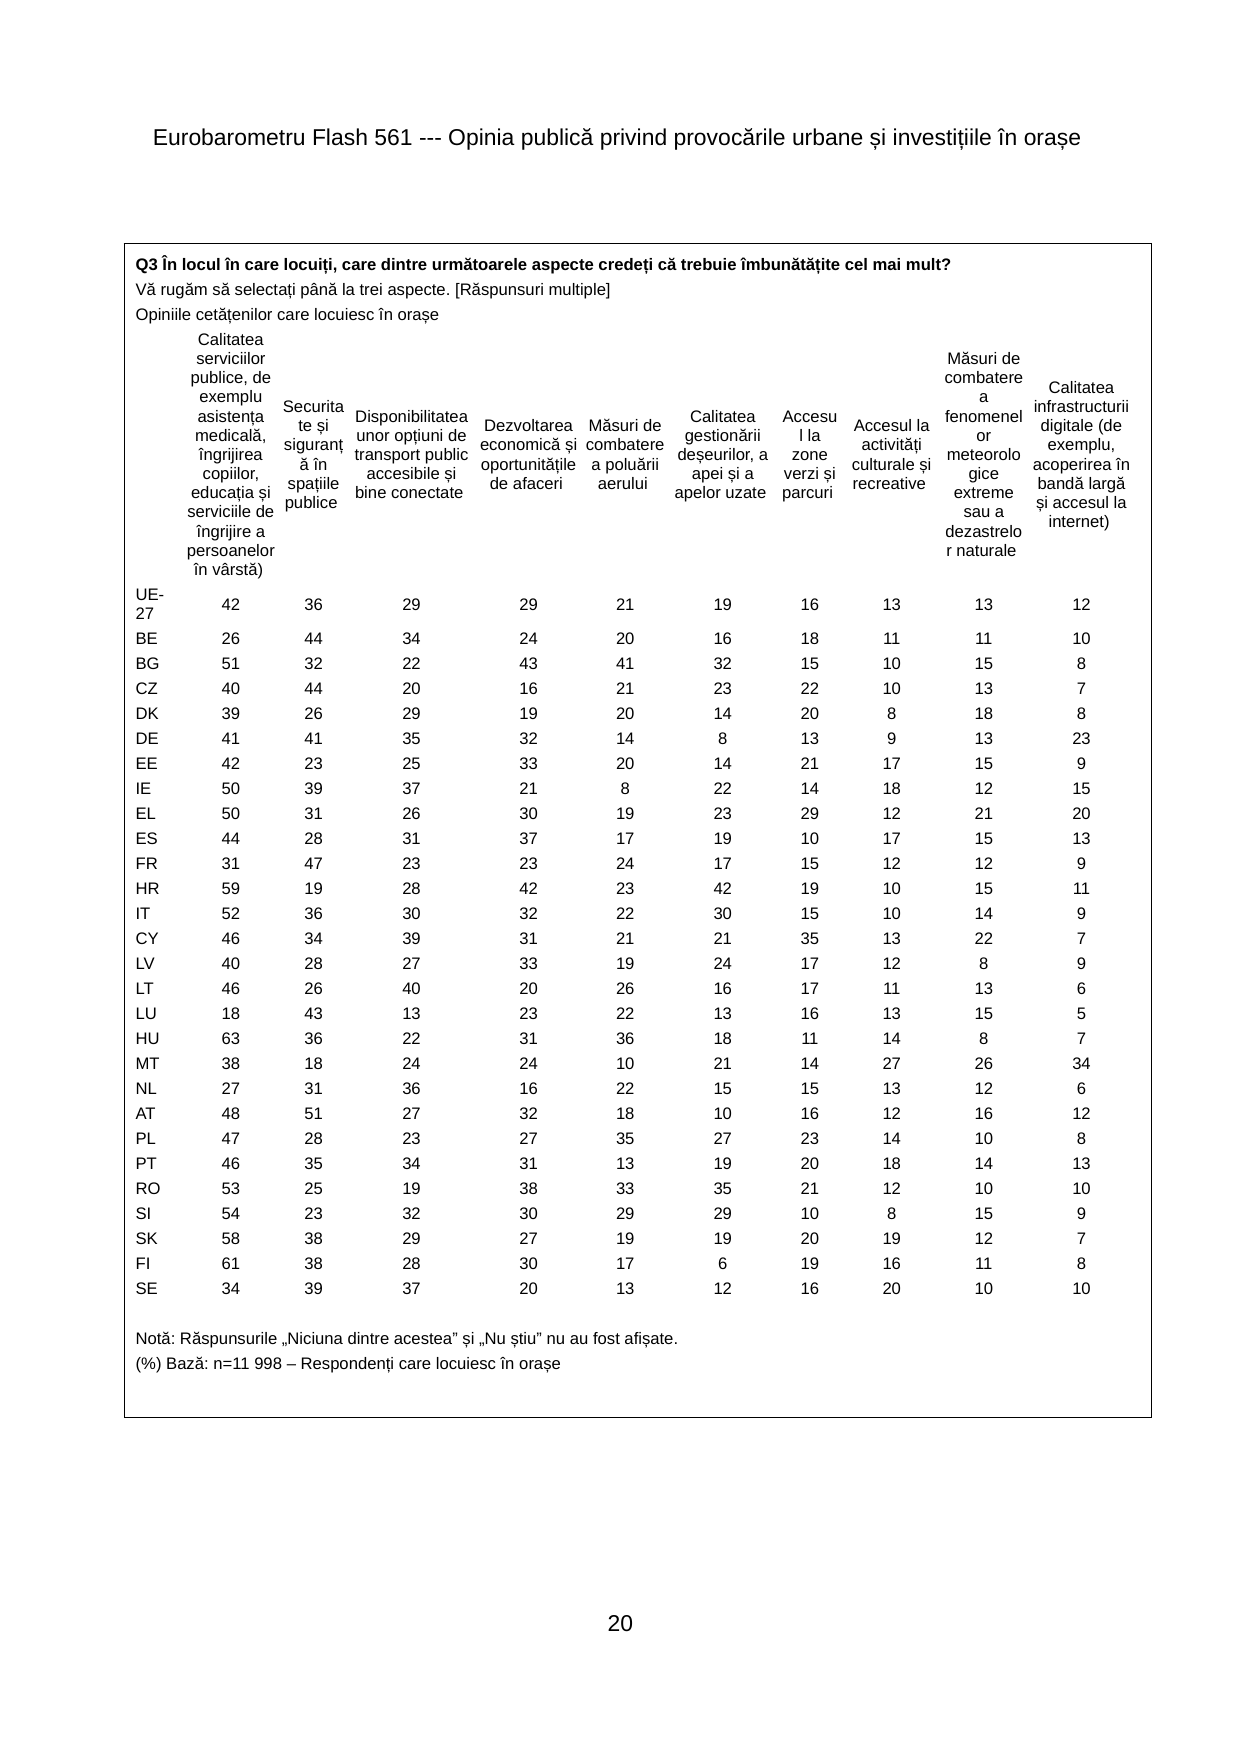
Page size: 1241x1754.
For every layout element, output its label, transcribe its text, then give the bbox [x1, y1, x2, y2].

table_cell 12 [842, 1101, 941, 1126]
table_cell 27 [474, 1126, 583, 1151]
table_cell [183, 1301, 278, 1326]
table_cell 11 [941, 1251, 1026, 1276]
table_cell 22 [349, 1026, 474, 1051]
table_cell 9 [1026, 851, 1136, 876]
table_cell 27 [474, 1226, 583, 1251]
table_cell 11 [1026, 876, 1136, 901]
table_cell 16 [842, 1251, 941, 1276]
table_cell 19 [474, 701, 583, 726]
table_cell 19 [583, 801, 667, 826]
table_cell 18 [778, 626, 842, 651]
table_cell 31 [278, 801, 349, 826]
table_cell UE-27 [133, 582, 183, 626]
table_cell Măsuri de combatere a poluării aerului [583, 327, 667, 582]
table_cell 42 [474, 876, 583, 901]
table_cell 6 [667, 1251, 778, 1276]
table_cell Accesul la zone verzi și parcuri [778, 327, 842, 582]
table_cell 35 [778, 926, 842, 951]
table_cell 14 [667, 751, 778, 776]
table_cell 32 [474, 901, 583, 926]
table_cell AT [133, 1101, 183, 1126]
table_cell 38 [278, 1251, 349, 1276]
table_cell 48 [183, 1101, 278, 1126]
table_cell SE [133, 1276, 183, 1301]
table_cell Securitate și siguranță în spațiile publice [278, 327, 349, 582]
table_cell 12 [1026, 1101, 1136, 1126]
table_cell 40 [183, 676, 278, 701]
table_cell 26 [583, 976, 667, 1001]
table_cell 10 [1026, 1276, 1136, 1301]
table_cell 18 [941, 701, 1026, 726]
table_cell 31 [474, 1151, 583, 1176]
table_cell 21 [778, 1176, 842, 1201]
table_cell Accesul la activități culturale și recreative [842, 327, 941, 582]
table_cell 15 [941, 651, 1026, 676]
table_cell 14 [941, 901, 1026, 926]
table_cell 41 [583, 651, 667, 676]
table_cell 29 [349, 582, 474, 626]
table_cell 20 [778, 701, 842, 726]
table_cell 23 [349, 851, 474, 876]
table_cell 16 [667, 626, 778, 651]
table_cell 16 [778, 1276, 842, 1301]
table_cell 9 [1026, 1201, 1136, 1226]
table_cell 32 [278, 651, 349, 676]
table_cell [1026, 1301, 1136, 1326]
table_cell LU [133, 1001, 183, 1026]
table_cell 24 [474, 1051, 583, 1076]
table_cell 10 [842, 651, 941, 676]
table_cell 20 [778, 1226, 842, 1251]
table_cell 35 [349, 726, 474, 751]
table_cell 23 [474, 851, 583, 876]
table_cell 36 [583, 1026, 667, 1051]
table_cell 10 [667, 1101, 778, 1126]
table_cell 30 [474, 1201, 583, 1226]
table_cell SI [133, 1201, 183, 1226]
table_cell 12 [1026, 582, 1136, 626]
table_cell 43 [278, 1001, 349, 1026]
table_cell 22 [667, 776, 778, 801]
table_cell 15 [941, 751, 1026, 776]
table_cell 17 [667, 851, 778, 876]
table_cell 27 [349, 951, 474, 976]
table_cell 11 [778, 1026, 842, 1051]
table_cell 10 [941, 1176, 1026, 1201]
table_cell 15 [778, 901, 842, 926]
table_cell 12 [842, 951, 941, 976]
table_cell 52 [183, 901, 278, 926]
table_cell 25 [278, 1176, 349, 1201]
table_cell IE [133, 776, 183, 801]
table_cell 33 [474, 751, 583, 776]
table_cell 50 [183, 776, 278, 801]
table_cell (%) Bază: n=11 998 – Respondenți care locuiesc în orașe [133, 1351, 1136, 1376]
table_cell 17 [842, 826, 941, 851]
table_cell [133, 327, 183, 582]
table_cell 7 [1026, 676, 1136, 701]
table_cell [583, 1301, 667, 1326]
table_cell 20 [583, 701, 667, 726]
table_cell 14 [778, 776, 842, 801]
table_cell 9 [1026, 951, 1136, 976]
table_cell IT [133, 901, 183, 926]
table_cell 19 [778, 1251, 842, 1276]
table_cell 13 [941, 582, 1026, 626]
table_cell 13 [583, 1151, 667, 1176]
table_cell 23 [349, 1126, 474, 1151]
table_cell [133, 1301, 183, 1326]
table_cell 6 [1026, 976, 1136, 1001]
table_cell 26 [183, 626, 278, 651]
table_cell 9 [842, 726, 941, 751]
table_cell 19 [667, 826, 778, 851]
table_cell 34 [349, 626, 474, 651]
table_cell 8 [842, 701, 941, 726]
table_cell MT [133, 1051, 183, 1076]
table_cell 18 [278, 1051, 349, 1076]
table_cell 17 [778, 976, 842, 1001]
table_cell LT [133, 976, 183, 1001]
table_cell 13 [778, 726, 842, 751]
table_cell 11 [842, 626, 941, 651]
table_cell 14 [941, 1151, 1026, 1176]
table_cell DK [133, 701, 183, 726]
table_cell 23 [474, 1001, 583, 1026]
table_cell 8 [941, 1026, 1026, 1051]
table_cell 41 [278, 726, 349, 751]
table_cell FR [133, 851, 183, 876]
table_cell 47 [278, 851, 349, 876]
table_cell 23 [278, 1201, 349, 1226]
table_cell 13 [941, 676, 1026, 701]
table_cell 17 [583, 1251, 667, 1276]
table_cell 13 [941, 976, 1026, 1001]
table_cell 14 [778, 1051, 842, 1076]
table_cell FI [133, 1251, 183, 1276]
table_cell ES [133, 826, 183, 851]
table_cell 36 [278, 582, 349, 626]
table_cell BE [133, 626, 183, 651]
table_cell 25 [349, 751, 474, 776]
table_cell 15 [941, 1001, 1026, 1026]
table_cell 18 [583, 1101, 667, 1126]
table_cell 39 [349, 926, 474, 951]
table_cell 15 [941, 876, 1026, 901]
table_cell 21 [583, 926, 667, 951]
table_cell 24 [474, 626, 583, 651]
table_cell 22 [583, 1001, 667, 1026]
table_cell 13 [1026, 1151, 1136, 1176]
table_cell 22 [778, 676, 842, 701]
table_cell 16 [778, 1001, 842, 1026]
table_cell 23 [667, 801, 778, 826]
table_cell 36 [278, 901, 349, 926]
table_cell 16 [778, 1101, 842, 1126]
table_cell 16 [474, 676, 583, 701]
table_cell 30 [349, 901, 474, 926]
table_cell 29 [349, 1226, 474, 1251]
table_cell HU [133, 1026, 183, 1051]
table_cell 26 [278, 701, 349, 726]
table_cell 30 [474, 801, 583, 826]
table_cell 40 [349, 976, 474, 1001]
table_cell 16 [941, 1101, 1026, 1126]
table_cell 38 [183, 1051, 278, 1076]
table_cell [778, 1301, 842, 1326]
table_cell [667, 1301, 778, 1326]
table_cell 29 [474, 582, 583, 626]
table_cell CZ [133, 676, 183, 701]
table_cell 13 [842, 582, 941, 626]
table_cell Vă rugăm să selectați până la trei aspecte. [Răspunsuri multiple] [133, 277, 1136, 302]
table_cell 28 [278, 1126, 349, 1151]
table_cell Disponibilitatea unor opțiuni de transport public accesibile și bine conectate [349, 327, 474, 582]
table_cell 31 [183, 851, 278, 876]
table_cell 21 [583, 676, 667, 701]
table_cell 35 [583, 1126, 667, 1151]
table_cell 18 [667, 1026, 778, 1051]
table_cell 38 [474, 1176, 583, 1201]
table_cell 16 [778, 582, 842, 626]
table_cell [278, 1301, 349, 1326]
table_cell 51 [183, 651, 278, 676]
table_cell 8 [1026, 1126, 1136, 1151]
table_cell 15 [941, 826, 1026, 851]
table_cell 36 [278, 1026, 349, 1051]
table_cell EL [133, 801, 183, 826]
table_cell 12 [842, 851, 941, 876]
table_cell 19 [583, 951, 667, 976]
table_cell 44 [183, 826, 278, 851]
table_cell 35 [278, 1151, 349, 1176]
table_cell 29 [349, 701, 474, 726]
table_cell 19 [667, 1151, 778, 1176]
table_cell 12 [842, 801, 941, 826]
table_cell 22 [941, 926, 1026, 951]
table_header Q3 În locul în care locuiți, care dintre următoarele aspecte credeți că trebuie îmbunătățite cel mai mult? [133, 252, 1136, 277]
table_cell 10 [842, 901, 941, 926]
table_cell 34 [183, 1276, 278, 1301]
table_cell RO [133, 1176, 183, 1201]
table_cell 42 [183, 751, 278, 776]
table_cell 16 [667, 976, 778, 1001]
table_cell [474, 1301, 583, 1326]
table_cell 21 [667, 1051, 778, 1076]
table_cell 39 [278, 1276, 349, 1301]
table_cell 23 [667, 676, 778, 701]
table_cell LV [133, 951, 183, 976]
table_cell PL [133, 1126, 183, 1151]
table_cell 20 [778, 1151, 842, 1176]
table_cell 14 [667, 701, 778, 726]
table_cell 20 [583, 626, 667, 651]
table_cell 8 [667, 726, 778, 751]
table_cell 18 [183, 1001, 278, 1026]
table_cell 10 [941, 1126, 1026, 1151]
table_cell 29 [667, 1201, 778, 1226]
table_cell Calitatea gestionării deșeurilor, a apei și a apelor uzate [667, 327, 778, 582]
table_cell 46 [183, 926, 278, 951]
table_cell 39 [278, 776, 349, 801]
table_cell 24 [583, 851, 667, 876]
table_cell 20 [349, 676, 474, 701]
table_cell 21 [474, 776, 583, 801]
table_cell 21 [941, 801, 1026, 826]
table_cell 8 [941, 951, 1026, 976]
table_cell 13 [667, 1001, 778, 1026]
table_cell 28 [349, 1251, 474, 1276]
table_cell 18 [842, 776, 941, 801]
table_cell 21 [583, 582, 667, 626]
table_cell 19 [667, 582, 778, 626]
table_cell 23 [1026, 726, 1136, 751]
table_cell 58 [183, 1226, 278, 1251]
table_cell 13 [842, 1001, 941, 1026]
table_cell 59 [183, 876, 278, 901]
table_cell 35 [667, 1176, 778, 1201]
table_cell 19 [842, 1226, 941, 1251]
table_cell 26 [349, 801, 474, 826]
table_cell 47 [183, 1126, 278, 1151]
table_cell 13 [583, 1276, 667, 1301]
table_cell 18 [842, 1151, 941, 1176]
table_cell 21 [667, 926, 778, 951]
table_cell 15 [778, 1076, 842, 1101]
table_cell 37 [349, 776, 474, 801]
table_cell 29 [583, 1201, 667, 1226]
table_cell 13 [349, 1001, 474, 1026]
table_cell 38 [278, 1226, 349, 1251]
table_cell 20 [474, 1276, 583, 1301]
table_cell 17 [583, 826, 667, 851]
table_cell 44 [278, 676, 349, 701]
table_cell 23 [583, 876, 667, 901]
table_cell [349, 1301, 474, 1326]
table_cell Calitatea serviciilor publice, de exemplu asistența medicală, îngrijirea copiilor, educația și serviciile de îngrijire a persoanelor în vârstă) [183, 327, 278, 582]
table_cell 14 [583, 726, 667, 751]
table_cell 11 [941, 626, 1026, 651]
table_cell 30 [667, 901, 778, 926]
table_cell 12 [941, 1076, 1026, 1101]
table_cell Opiniile cetățenilor care locuiesc în orașe [133, 302, 1136, 327]
table_cell 32 [667, 651, 778, 676]
table_cell 7 [1026, 926, 1136, 951]
table_cell 14 [842, 1126, 941, 1151]
table_cell 15 [778, 651, 842, 676]
table_cell 28 [349, 876, 474, 901]
table_cell 31 [474, 1026, 583, 1051]
table_cell 31 [278, 1076, 349, 1101]
table_cell 36 [349, 1076, 474, 1101]
table_cell 8 [1026, 1251, 1136, 1276]
table_cell 61 [183, 1251, 278, 1276]
table_cell 10 [842, 676, 941, 701]
table_cell EE [133, 751, 183, 776]
table_cell 10 [941, 1276, 1026, 1301]
table_cell 10 [842, 876, 941, 901]
table_cell 33 [474, 951, 583, 976]
table_cell 34 [278, 926, 349, 951]
table_cell 10 [778, 826, 842, 851]
table_cell 40 [183, 951, 278, 976]
table_cell 19 [778, 876, 842, 901]
table_cell 30 [474, 1251, 583, 1276]
table_cell Măsuri de combatere a fenomenelor meteorologice extreme sau a dezastrelor naturale [941, 327, 1026, 582]
table_cell 46 [183, 976, 278, 1001]
table_cell 22 [583, 901, 667, 926]
table_cell 19 [349, 1176, 474, 1201]
table_cell HR [133, 876, 183, 901]
table_cell 5 [1026, 1001, 1136, 1026]
table_cell 34 [1026, 1051, 1136, 1076]
table_cell 8 [1026, 651, 1136, 676]
table_cell 22 [583, 1076, 667, 1101]
table_cell 32 [474, 726, 583, 751]
table_cell 19 [583, 1226, 667, 1251]
table_cell 19 [667, 1226, 778, 1251]
table_cell 20 [1026, 801, 1136, 826]
table_cell 15 [1026, 776, 1136, 801]
table_cell 15 [667, 1076, 778, 1101]
table_cell 13 [941, 726, 1026, 751]
table_cell 10 [778, 1201, 842, 1226]
table_cell 46 [183, 1151, 278, 1176]
table_cell 8 [583, 776, 667, 801]
table_cell 10 [1026, 1176, 1136, 1201]
table_cell 32 [474, 1101, 583, 1126]
table_cell 26 [278, 976, 349, 1001]
table_cell 10 [583, 1051, 667, 1076]
table_cell 27 [842, 1051, 941, 1076]
table_cell 19 [278, 876, 349, 901]
table_cell 42 [183, 582, 278, 626]
table_cell 20 [842, 1276, 941, 1301]
table_cell 37 [349, 1276, 474, 1301]
table_cell SK [133, 1226, 183, 1251]
table_cell 20 [474, 976, 583, 1001]
table_cell 9 [1026, 901, 1136, 926]
table_cell 53 [183, 1176, 278, 1201]
table_cell 34 [349, 1151, 474, 1176]
table_cell 20 [583, 751, 667, 776]
table_cell BG [133, 651, 183, 676]
table_cell 16 [474, 1076, 583, 1101]
table_cell [941, 1301, 1026, 1326]
table_cell Notă: Răspunsurile „Niciuna dintre acestea” și „Nu știu” nu au fost afișate. [133, 1326, 1136, 1351]
table_cell 12 [941, 1226, 1026, 1251]
table_cell 24 [667, 951, 778, 976]
table_cell 15 [778, 851, 842, 876]
table_cell 41 [183, 726, 278, 751]
table_cell NL [133, 1076, 183, 1101]
table_cell 6 [1026, 1076, 1136, 1101]
table_cell 29 [778, 801, 842, 826]
table_cell 23 [278, 751, 349, 776]
table_cell 31 [474, 926, 583, 951]
table_cell Calitatea infrastructurii digitale (de exemplu, acoperirea în bandă largă și accesul la internet) [1026, 327, 1136, 582]
table_cell 22 [349, 651, 474, 676]
table_cell 12 [842, 1176, 941, 1201]
table_cell 15 [941, 1201, 1026, 1226]
table_cell 50 [183, 801, 278, 826]
table_cell 27 [667, 1126, 778, 1151]
table_cell 39 [183, 701, 278, 726]
table_cell 9 [1026, 751, 1136, 776]
table_cell 7 [1026, 1026, 1136, 1051]
table_cell 43 [474, 651, 583, 676]
table_cell 31 [349, 826, 474, 851]
table_cell PT [133, 1151, 183, 1176]
table_cell 26 [941, 1051, 1026, 1076]
table_cell 44 [278, 626, 349, 651]
table_cell 21 [778, 751, 842, 776]
table_cell 32 [349, 1201, 474, 1226]
table_cell 28 [278, 951, 349, 976]
table_cell 24 [349, 1051, 474, 1076]
table_cell 11 [842, 976, 941, 1001]
table_cell 51 [278, 1101, 349, 1126]
table_cell 8 [842, 1201, 941, 1226]
table_cell 8 [1026, 701, 1136, 726]
table_cell 63 [183, 1026, 278, 1051]
table_cell 33 [583, 1176, 667, 1201]
table_cell 37 [474, 826, 583, 851]
table_cell 12 [941, 776, 1026, 801]
table_cell 17 [842, 751, 941, 776]
table_cell 10 [1026, 626, 1136, 651]
table_cell 23 [778, 1126, 842, 1151]
table_cell 7 [1026, 1226, 1136, 1251]
table_cell 13 [842, 926, 941, 951]
table_cell 13 [1026, 826, 1136, 851]
table_cell 42 [667, 876, 778, 901]
table_cell 12 [941, 851, 1026, 876]
table_cell DE [133, 726, 183, 751]
table_cell [842, 1301, 941, 1326]
table_cell CY [133, 926, 183, 951]
table_cell 27 [349, 1101, 474, 1126]
table_cell Dezvoltarea economică și oportunitățile de afaceri [474, 327, 583, 582]
table_cell 14 [842, 1026, 941, 1051]
table_cell 13 [842, 1076, 941, 1101]
table_cell 54 [183, 1201, 278, 1226]
table_cell 12 [667, 1276, 778, 1301]
table_cell 27 [183, 1076, 278, 1101]
table_cell 17 [778, 951, 842, 976]
table_cell 28 [278, 826, 349, 851]
